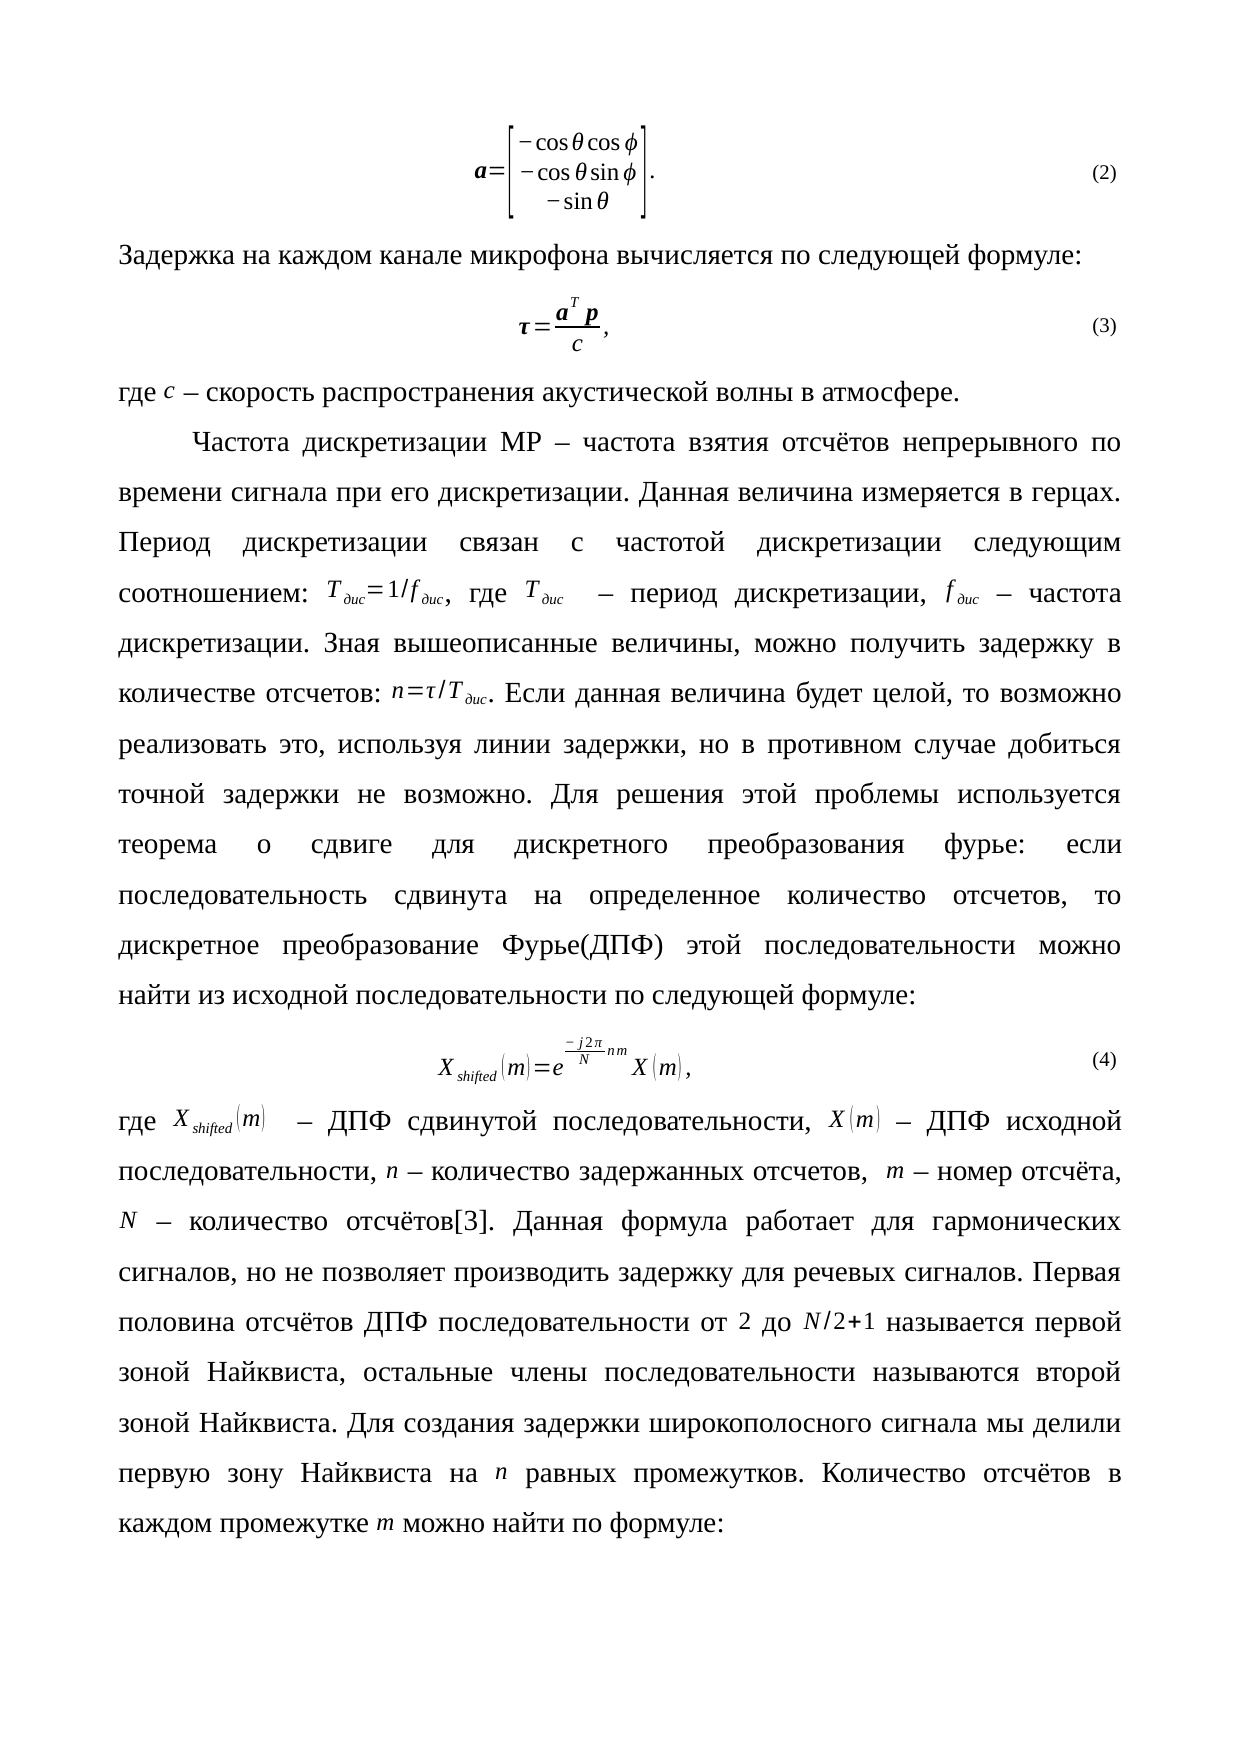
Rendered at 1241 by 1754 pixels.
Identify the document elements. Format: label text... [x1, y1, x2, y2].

text Частота дискретизации МР – частота взятия отсчётов непрерывного по времени сигнала при его дискретизации. Данная величина измеряется в герцах. Период дискретизации связан с частотой дискретизации следующим соотношением: , где – период дискретизации, – частота дискретизации. Зная вышеописанные величины, можно получить задержку в количестве отсчетов: . Если данная величина будет целой, то возможно реализовать это, используя линии задержки, но в противном случае добиться точной задержки не возможно. Для решения этой проблемы используется теорема о сдвиге для дискретного преобразования фурье: eсли последовательность сдвинута на определенное количество отсчетов, то дискретное преобразование Фурье(ДПФ) этой последовательности можно найти из исходной последовательности по следующей формуле: [118, 424, 1122, 1011]
text Задержка на каждом канале микрофона вычисляется по следующей формуле: [118, 237, 1122, 271]
text где – скорость распространения акустической волны в атмосфере. [118, 374, 1122, 407]
table_header (3) [1010, 288, 1122, 374]
table_header (2) [1010, 118, 1122, 237]
table_header [118, 288, 1010, 374]
table_header (4) [1010, 1028, 1122, 1103]
text где – ДПФ сдвинутой последовательности, – ДПФ исходной последовательности, – количество задержанных отсчетов, – номер отсчёта, – количество отсчётов[3]. Данная формула работает для гармонических сигналов, но не позволяет производить задержку для речевых сигналов. Первая половина отсчётов ДПФ последовательности от до называется первой зоной Найквиста, остальные члены последовательности называются второй зоной Найквиста. Для создания задержки широкополосного сигнала мы делили первую зону Найквиста на равных промежутков. Количество отсчётов в каждом промежутке можно найти по формуле: [118, 1103, 1122, 1539]
table_header [118, 1028, 1010, 1103]
table_header [118, 118, 1010, 237]
